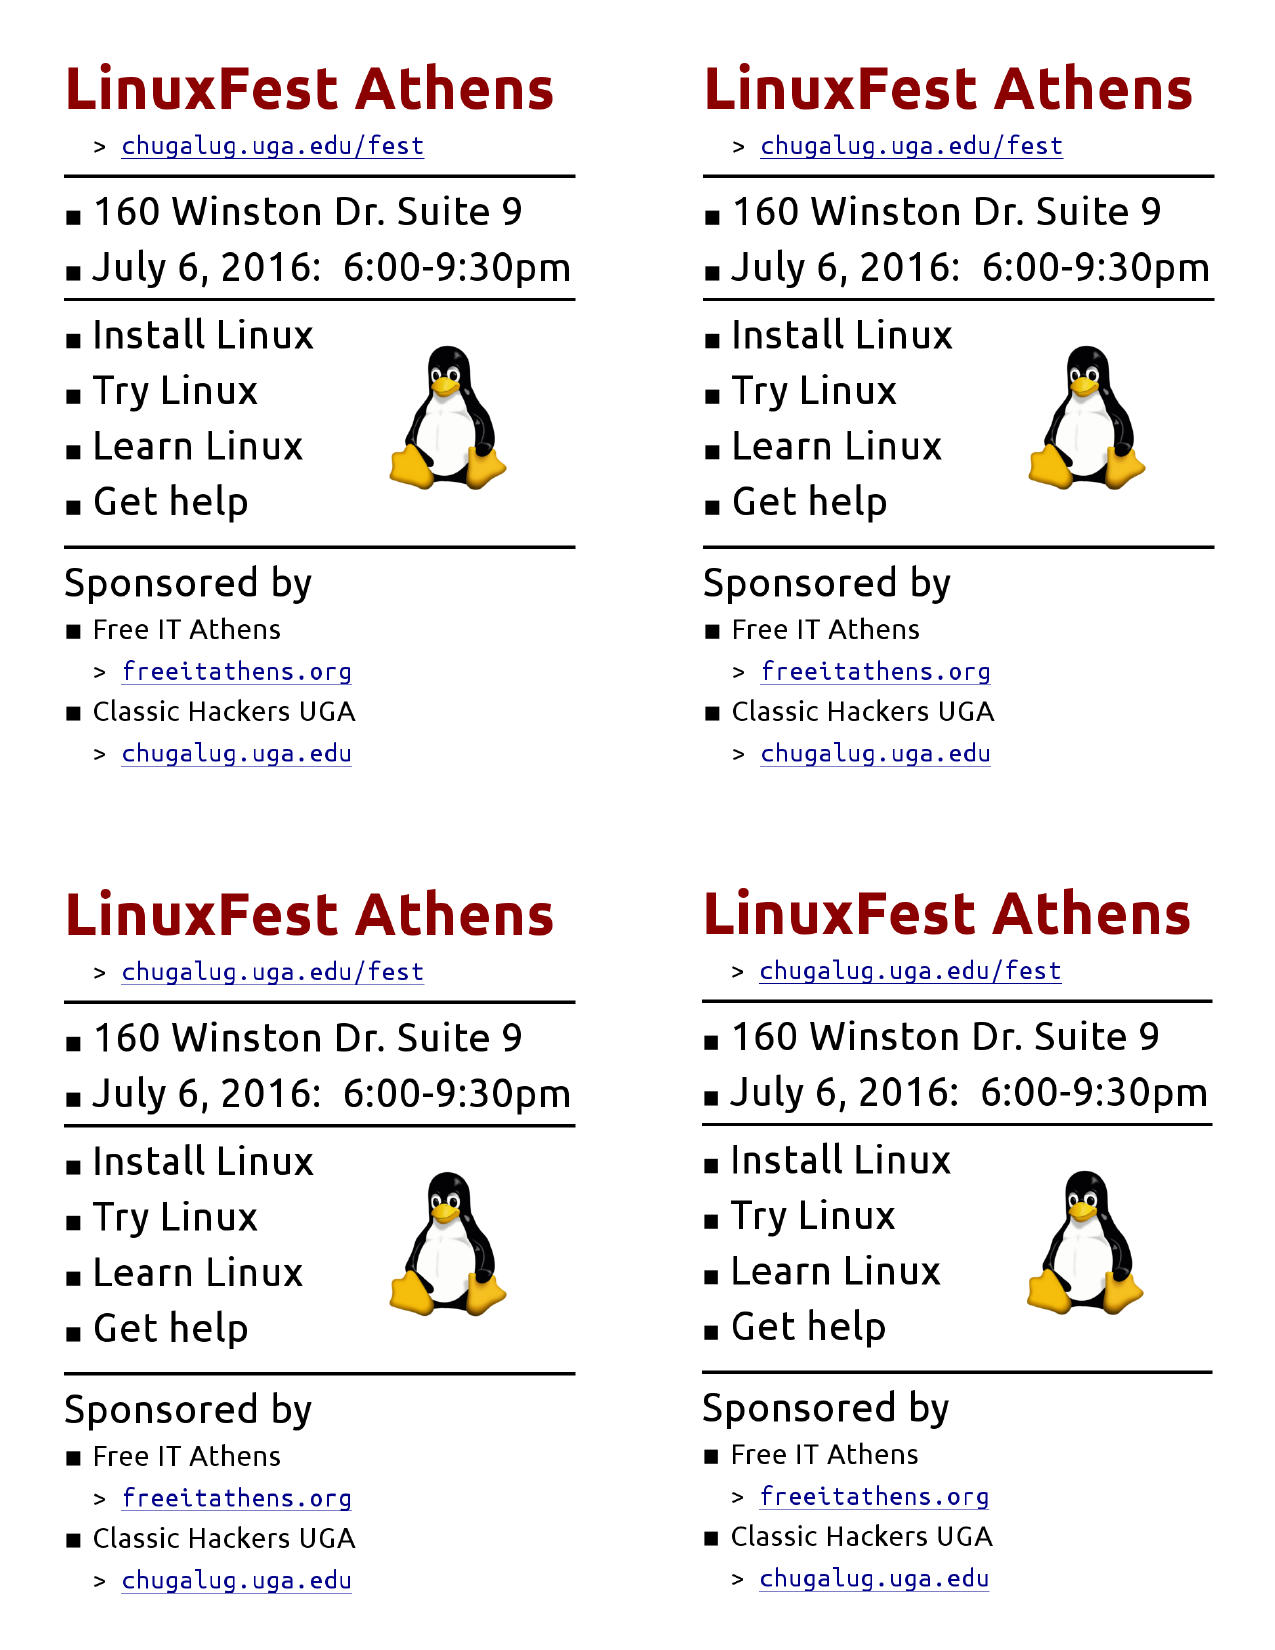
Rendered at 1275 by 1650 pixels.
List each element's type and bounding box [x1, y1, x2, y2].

picture [40, 867, 598, 1612]
picture [40, 40, 598, 785]
picture [679, 40, 1237, 785]
picture [678, 865, 1235, 1610]
